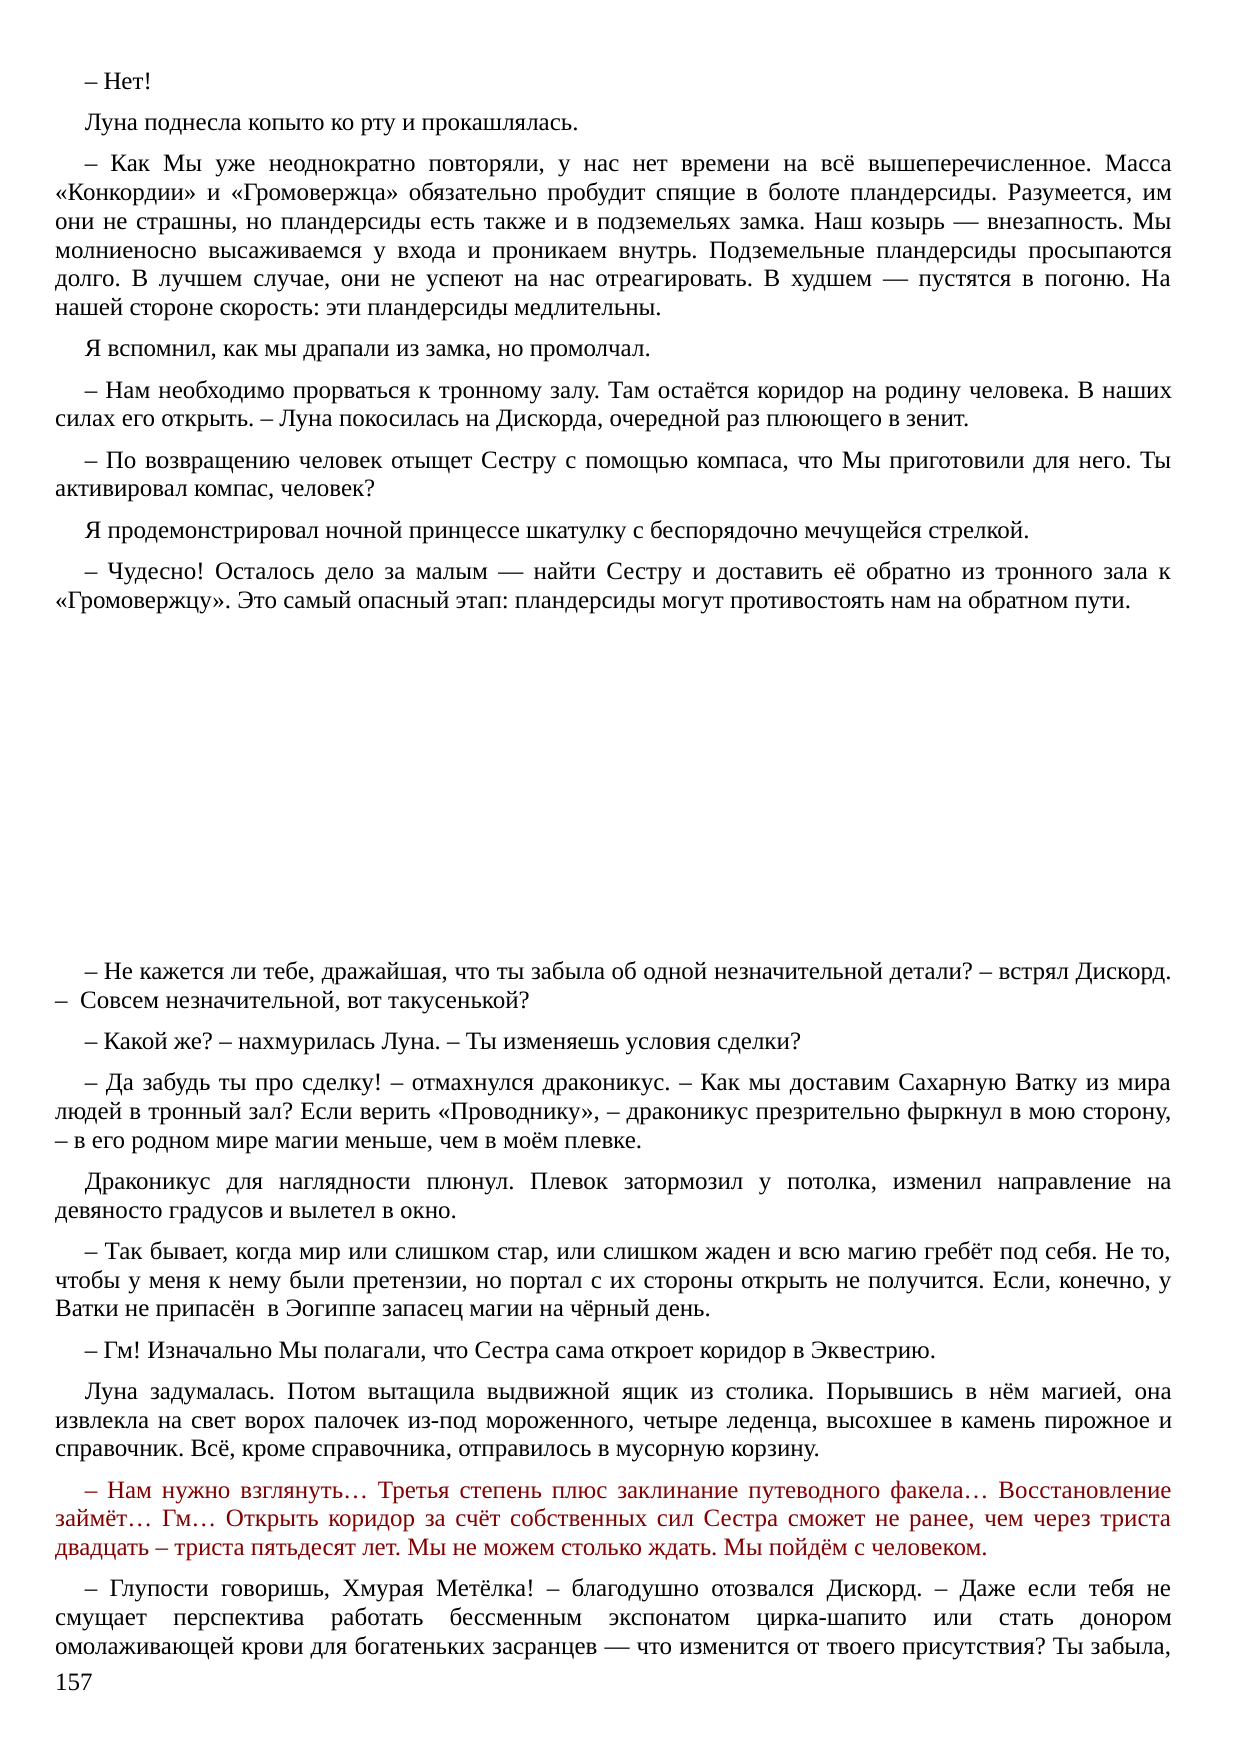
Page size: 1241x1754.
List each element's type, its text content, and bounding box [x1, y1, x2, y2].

text – Нам нужно взглянуть… Третья степень плюс заклинание путеводного факела… Восстановление займёт… Гм… Открыть коридор за счёт собственных сил Сестра сможет не ранее, чем через триста двадцать – триста пятьдесят лет. Мы не можем столько ждать. Мы пойдём с человеком. [55, 1475, 1173, 1561]
text – Так бывает, когда мир или слишком стар, или слишком жаден и всю магию гребёт под себя. Не то, чтобы у меня к нему были претензии, но портал с их стороны открыть не получится. Если, конечно, у Ватки не припасён в Эогиппе запасец магии на чёрный день. [55, 1236, 1173, 1322]
text – Да забудь ты про сделку! – отмахнулся драконикус. – Как мы доставим Сахарную Ватку из мира людей в тронный зал? Если верить «Проводнику», – драконикус презрительно фыркнул в мою сторону, – в его родном мире магии меньше, чем в моём плевке. [55, 1067, 1173, 1153]
text – Не кажется ли тебе, дражайшая, что ты забыла об одной незначительной детали? – встрял Дискорд. – Совсем незначительной, вот такусенькой? [55, 956, 1173, 1013]
text – Какой же? – нахмурилась Луна. – Ты изменяешь условия сделки? [55, 1026, 1173, 1055]
text – Как Мы уже неоднократно повторяли, у нас нет времени на всё вышеперечисленное. Масса «Конкордии» и «Громовержца» обязательно пробудит спящие в болоте пландерсиды. Разумеется, им они не страшны, но пландерсиды есть также и в подземельях замка. Наш козырь — внезапность. Мы молниеносно высаживаемся у входа и проникаем внутрь. Подземельные пландерсиды просыпаются долго. В лучшем случае, они не успеют на нас отреагировать. В худшем — пустятся в погоню. На нашей стороне скорость: эти пландерсиды медлительны. [55, 148, 1173, 321]
text – Гм! Изначально Мы полагали, что Сестра сама откроет коридор в Эквестрию. [55, 1335, 1173, 1363]
text – Чудесно! Осталось дело за малым — найти Сестру и доставить её обратно из тронного зала к «Громовержцу». Это самый опасный этап: пландерсиды могут противостоять нам на обратном пути. [55, 556, 1173, 613]
text Луна задумалась. Потом вытащила выдвижной ящик из столика. Порывшись в нём магией, она извлекла на свет ворох палочек из-под мороженного, четыре леденца, высохшее в камень пирожное и справочник. Всё, кроме справочника, отправилось в мусорную корзину. [55, 1376, 1173, 1462]
text – Глупости говоришь, Хмурая Метёлка! – благодушно отозвался Дискорд. – Даже если тебя не смущает перспектива работать бессменным экспонатом цирка-шапито или стать донором омолаживающей крови для богатеньких засранцев — что изменится от твоего присутствия? Ты забыла, [55, 1573, 1173, 1660]
text – Нет! [55, 66, 1173, 95]
text Я вспомнил, как мы драпали из замка, но промолчал. [55, 333, 1173, 362]
text – Нам необходимо прорваться к тронному залу. Там остаётся коридор на родину человека. В наших силах его открыть. – Луна покосилась на Дискорда, очередной раз плюющего в зенит. [55, 375, 1173, 432]
text Я продемонстрировал ночной принцессе шкатулку с беспорядочно мечущейся стрелкой. [55, 515, 1173, 543]
text Луна поднесла копыто ко рту и прокашлялась. [55, 107, 1173, 136]
text – По возвращению человек отыщет Сестру с помощью компаса, что Мы приготовили для него. Ты активировал компас, человек? [55, 445, 1173, 502]
text Драконикус для наглядности плюнул. Плевок затормозил у потолка, изменил направление на девяносто градусов и вылетел в окно. [55, 1166, 1173, 1223]
